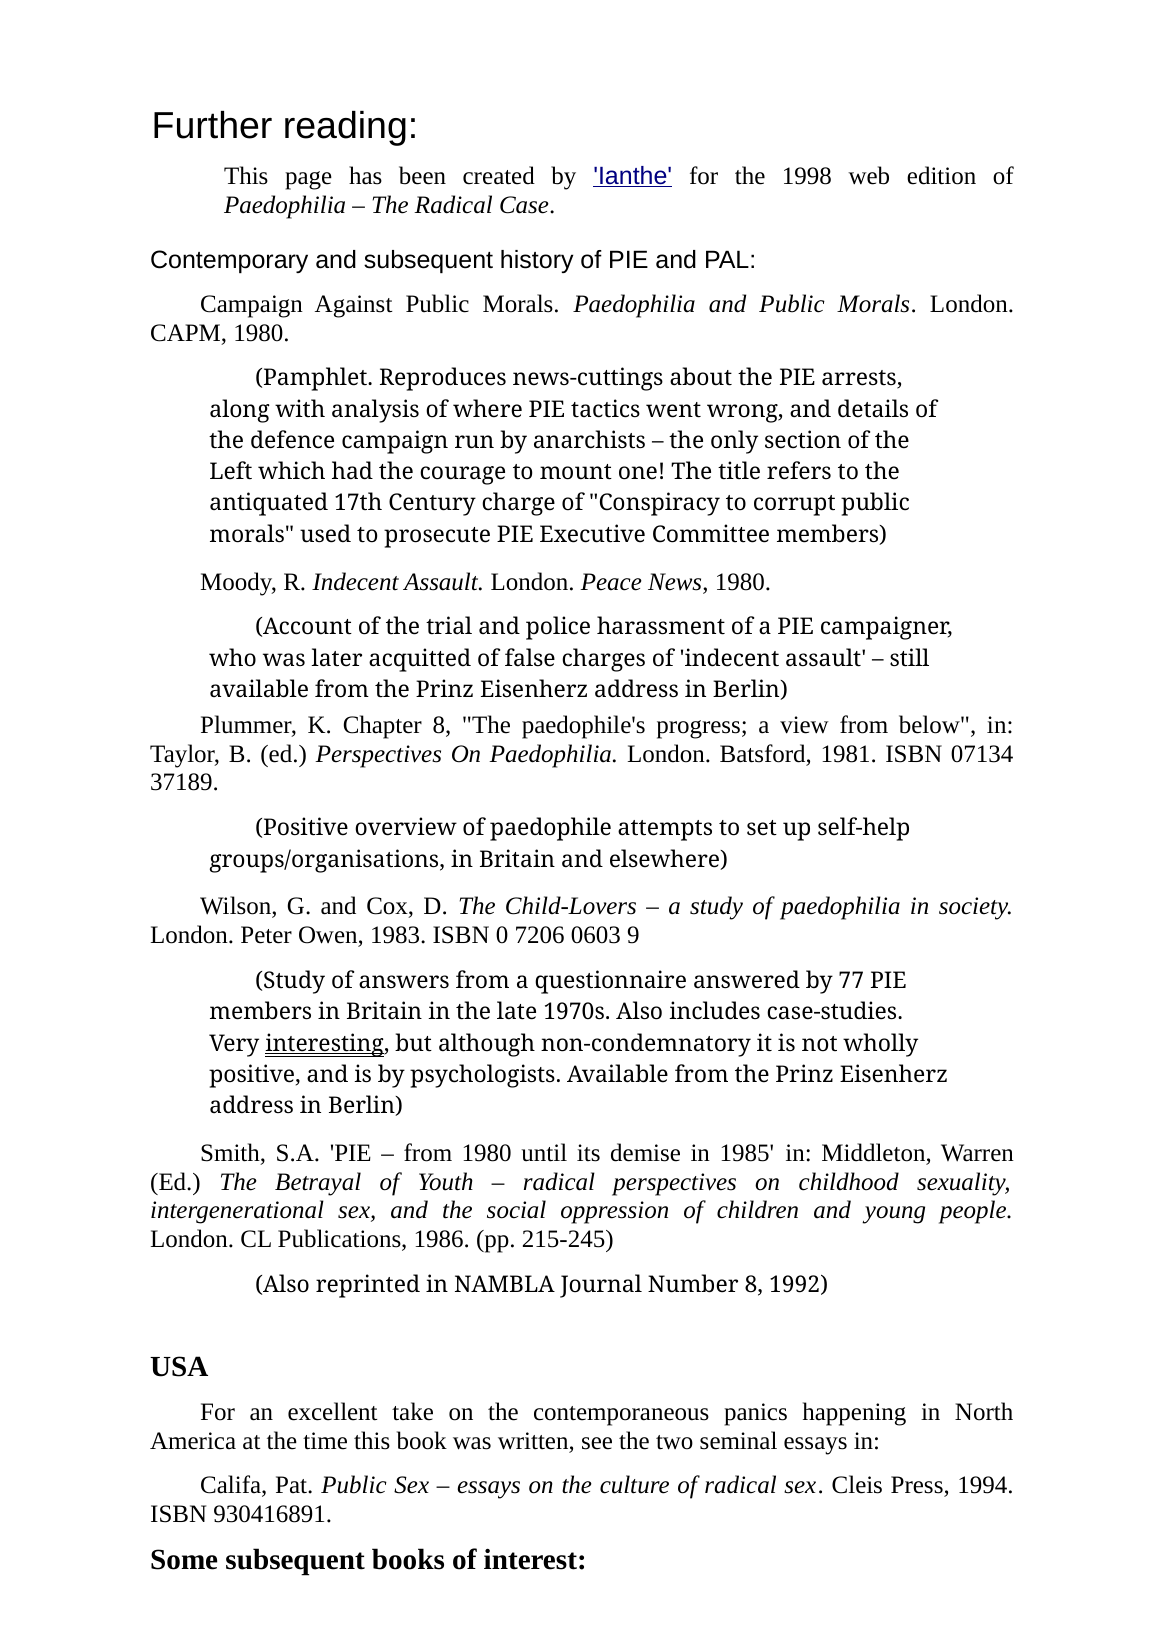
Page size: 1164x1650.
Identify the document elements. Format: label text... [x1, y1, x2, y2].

subtitle Further reading: [151, 103, 1014, 146]
text (Pamphlet. Reproduces news-cuttings about the PIE arrests, along with analysis of where PIE tactics went wrong, and details of the defence campaign run by anarchists – the only section of the Left which had the courage to mount one! The title refers to the antiquated 17th Century charge of "Conspiracy to corrupt public morals" used to prosecute PIE Executive Committee members) [209, 361, 955, 549]
text Contemporary and subsequent history of PIE and PAL: [150, 245, 1014, 274]
text (Positive overview of paedophile attempts to set up self-help groups/organisations, in Britain and elsewhere) [209, 811, 955, 874]
text Moody, R. Indecent Assault. London. Peace News, 1980. [150, 567, 1014, 595]
text USA [150, 1349, 1014, 1382]
text Wilson, G. and Cox, D. The Child-Lovers – a study of paedophilia in society. London. Peter Owen, 1983. ISBN 0 7206 0603 9 [150, 891, 1014, 949]
text Califa, Pat. Public Sex – essays on the culture of radical sex. Cleis Press, 1994. ISBN 930416891. [150, 1470, 1014, 1527]
text Plummer, K. Chapter 8, "The paedophile's progress; a view from below", in: Taylor, B. (ed.) Perspectives On Paedophilia. London. Batsford, 1981. ISBN 07134 37189. [150, 710, 1014, 796]
text (Also reprinted in NAMBLA Journal Number 8, 1992) [209, 1268, 955, 1299]
text (Study of answers from a questionnaire answered by 77 PIE members in Britain in the late 1970s. Also includes case-studies. Very interesting, but although non-condemnatory it is not wholly positive, and is by psychologists. Available from the Prinz Eisenherz address in Berlin) [209, 964, 955, 1120]
text For an excellent take on the contemporaneous panics happening in North America at the time this book was written, see the two seminal essays in: [150, 1397, 1014, 1455]
text Smith, S.A. 'PIE – from 1980 until its demise in 1985' in: Middleton, Warren (Ed.) The Betrayal of Youth – radical perspectives on childhood sexuality, intergenerational sex, and the social oppression of children and young people. London. CL Publications, 1986. (pp. 215-245) [150, 1138, 1014, 1253]
text Campaign Against Public Morals. Paedophilia and Public Morals. London. CAPM, 1980. [150, 289, 1014, 346]
text Some subsequent books of interest: [150, 1542, 1014, 1576]
text (Account of the trial and police harassment of a PIE campaigner, who was later acquitted of false charges of 'indecent assault' – still available from the Prinz Eisenherz address in Berlin) [209, 610, 955, 704]
text This page has been created by 'Ianthe' for the 1998 web edition of Paedophilia – The Radical Case. [224, 161, 1014, 218]
